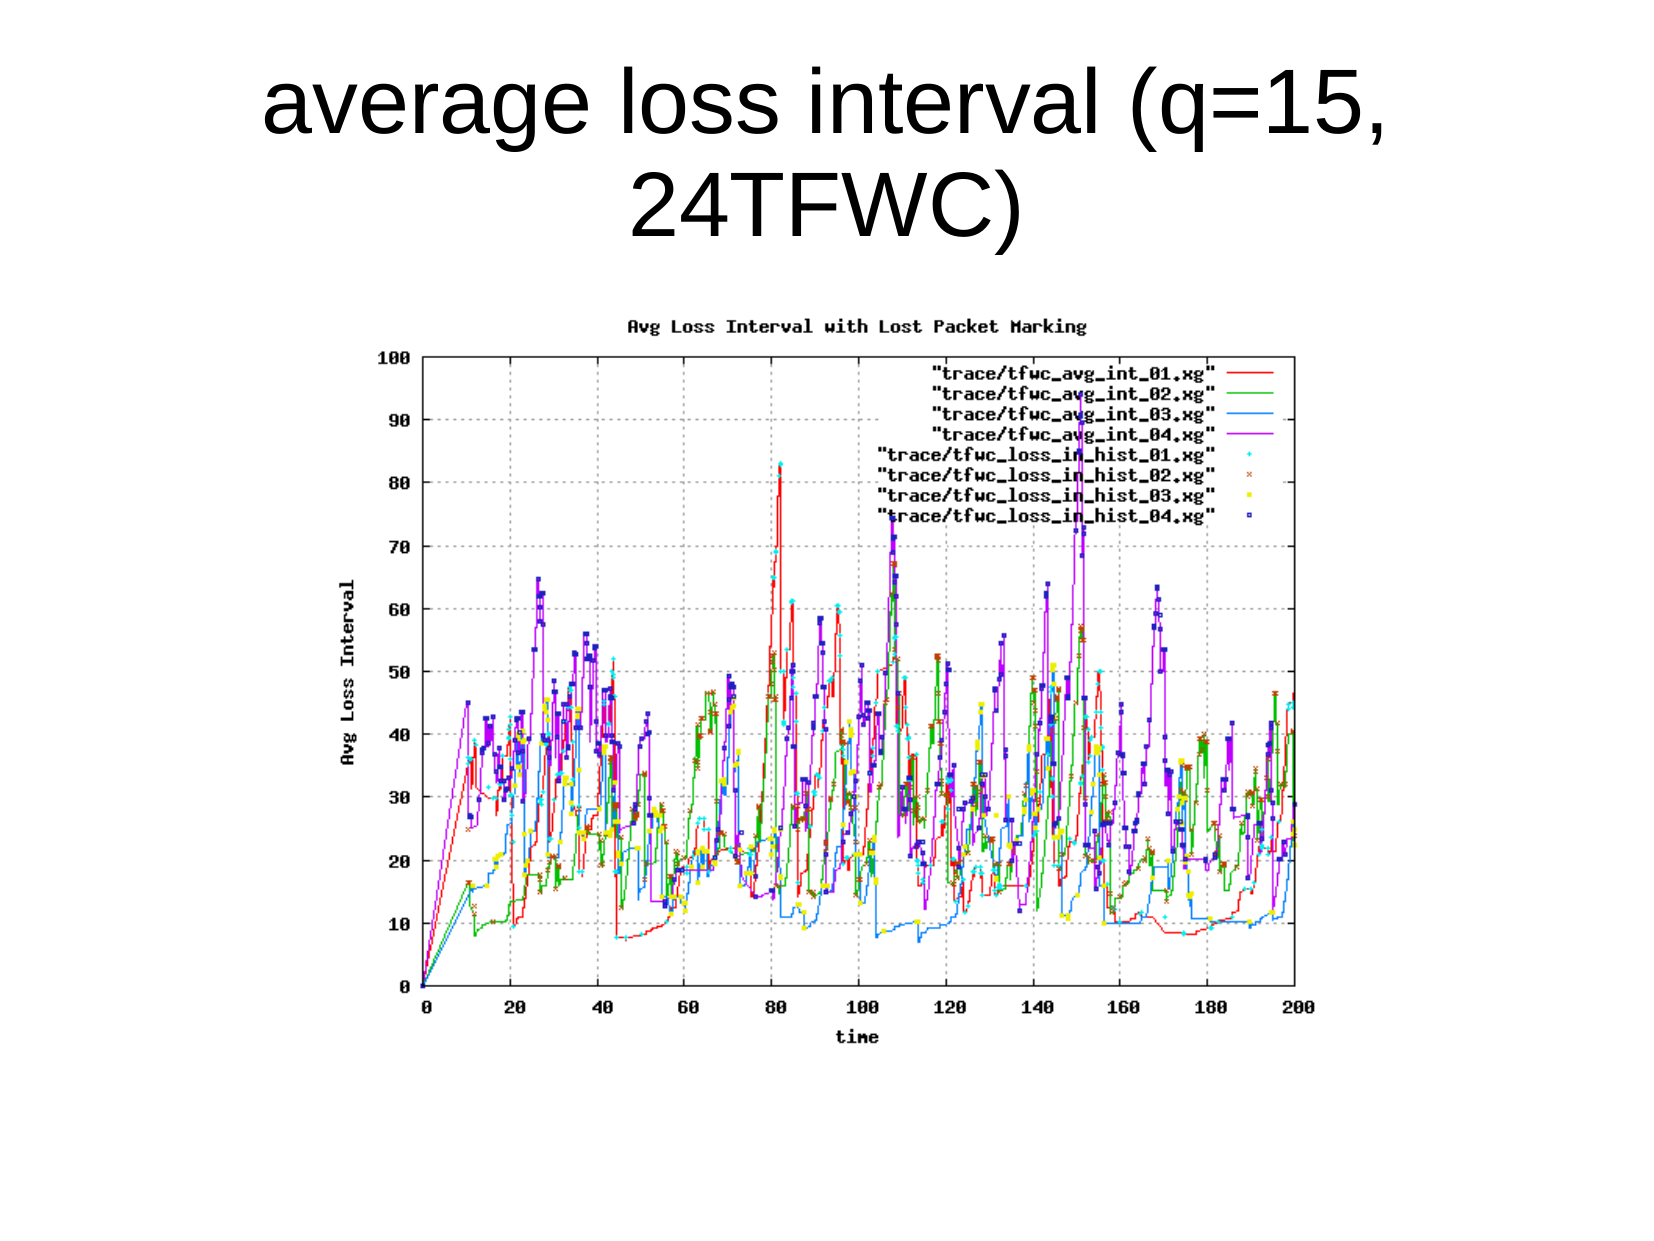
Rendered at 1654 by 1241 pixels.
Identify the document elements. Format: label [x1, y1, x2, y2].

picture [327, 297, 1327, 1048]
